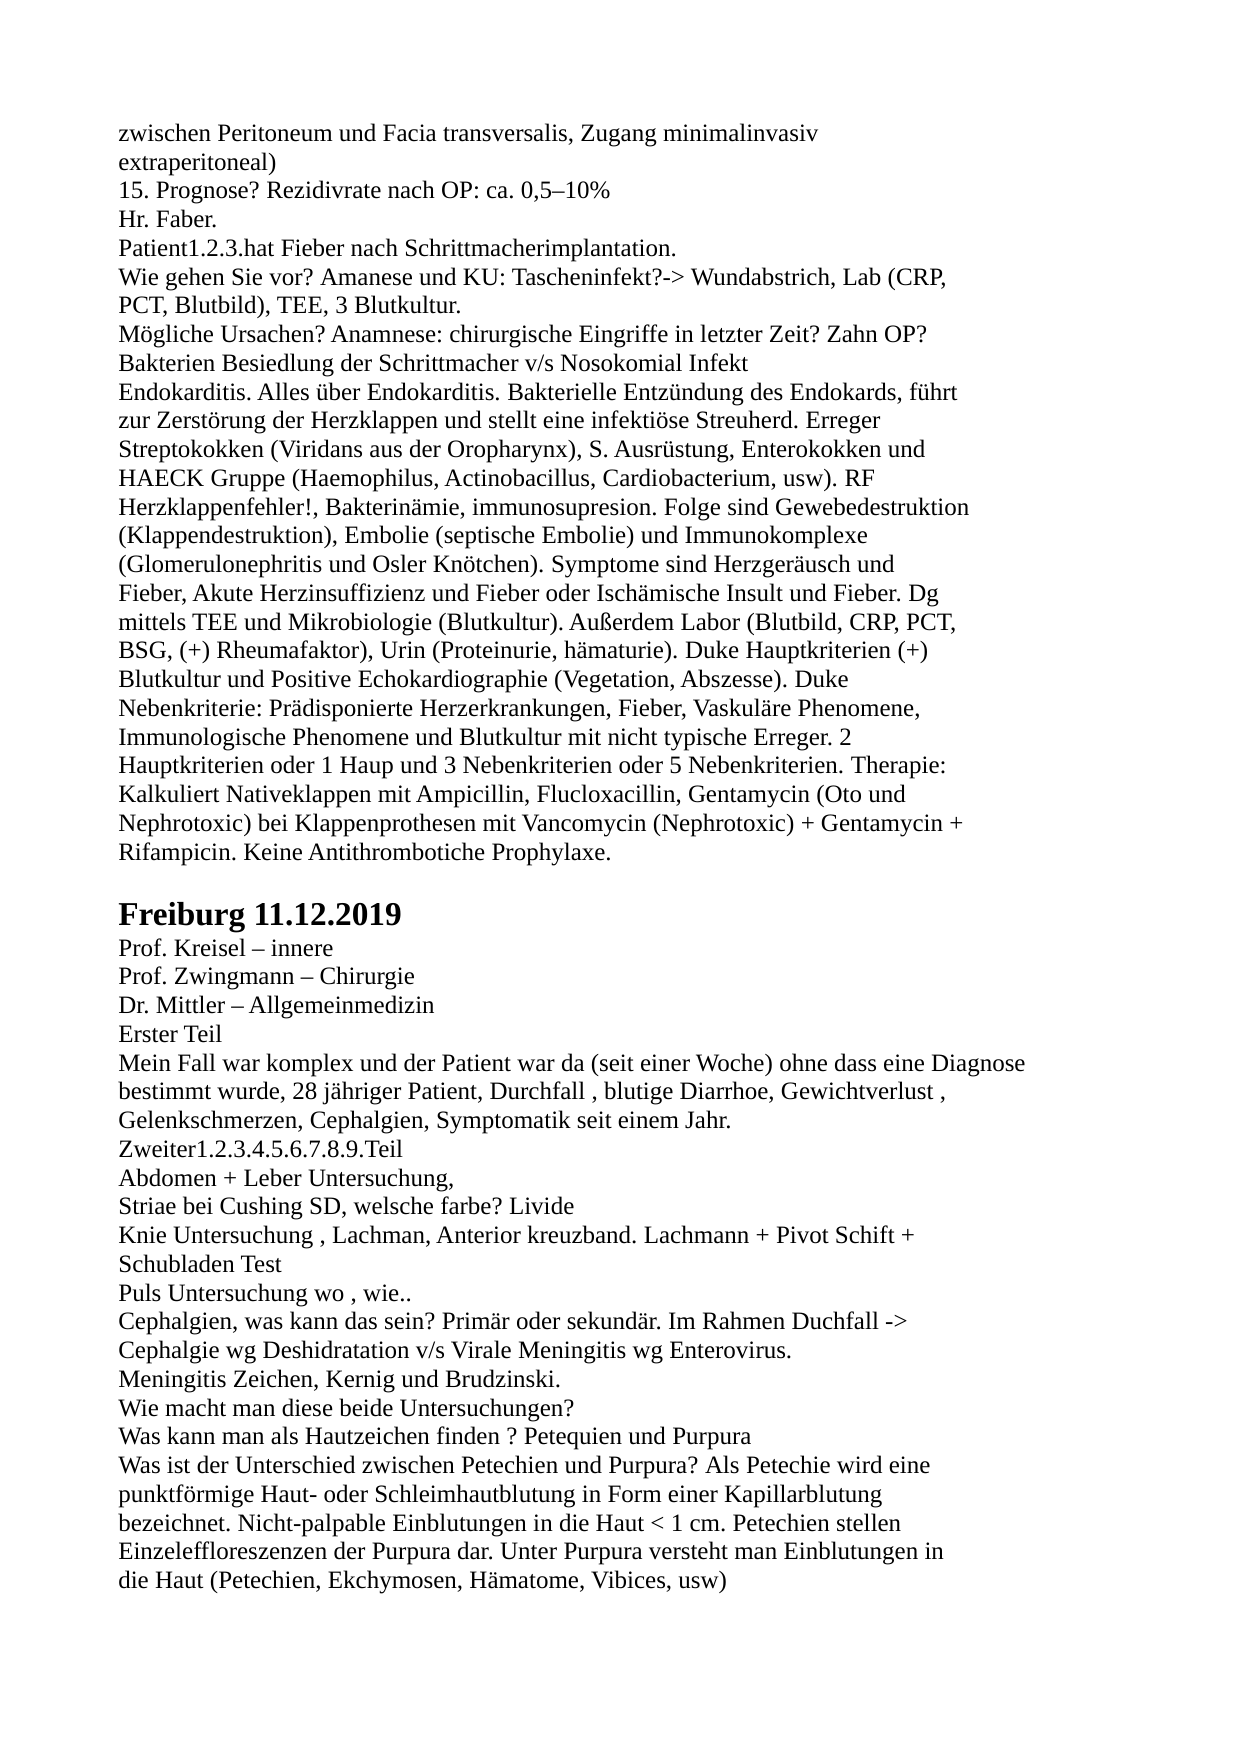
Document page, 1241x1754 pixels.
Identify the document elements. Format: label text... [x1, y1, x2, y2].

text PCT, Blutbild), TEE, 3 Blutkultur. [118, 291, 1122, 319]
text 15. Prognose? ​Rezidivrate nach OP: ca. 0,5–10% [118, 176, 1122, 204]
text Immunologische Phenomene und Blutkultur mit nicht typische Erreger. 2 [118, 722, 1122, 751]
text Knie Untersuchung , Lachman, Anterior kreuzband. ​Lachmann + Pivot Schift + [118, 1220, 1122, 1249]
text Mein Fall war komplex und der Patient war da (seit einer Woche) ohne dass eine Diagnose [118, 1048, 1122, 1076]
text Cephalgie wg Deshidratation v/s Virale Meningitis wg Enterovirus. [118, 1335, 1122, 1364]
text zur Zerstörung der Herzklappen und stellt eine infektiöse Streuherd. ​Erreger [118, 406, 1122, 434]
text punktförmige Haut- oder Schleimhautblutung in Form einer Kapillarblutung [118, 1479, 1122, 1508]
text Dr. Mittler – Allgemeinmedizin [118, 990, 1122, 1019]
text BSG, (+) Rheumafaktor), Urin (Proteinurie, hämaturie). ​Duke Hauptkriterien ​(+) [118, 636, 1122, 664]
text Rifampicin. Keine Antithrombotiche Prophylaxe. [118, 837, 1122, 866]
text Zweiter1.2.3.4.5.6.7.8.9.Teil [118, 1134, 1122, 1163]
text Endokarditis. Alles über Endokarditis.​ Bakterielle Entzündung des Endokards, führt [118, 377, 1122, 406]
text HAECK Gruppe (Haemophilus, Actinobacillus, Cardiobacterium, usw). ​RF [118, 463, 1122, 492]
text Puls Untersuchung wo , wie.. [118, 1278, 1122, 1306]
text extraperitoneal) [118, 147, 1122, 176]
text Cephalgien, was kann das sein? ​Primär oder sekundär. Im Rahmen Duchfall -> [118, 1306, 1122, 1335]
text Blutkultur und Positive Echokardiographie (Vegetation, Abszesse). ​Duke [118, 664, 1122, 693]
text Wie gehen Sie vor? ​Amanese und KU: Tascheninfekt?-> Wundabstrich, Lab (CRP, [118, 262, 1122, 291]
text Freiburg 11.12.2019 [118, 894, 1122, 933]
text Erster Teil [118, 1019, 1122, 1048]
text Abdomen + Leber Untersuchung, [118, 1163, 1122, 1191]
text Hr. Faber. [118, 204, 1122, 233]
text bestimmt wurde, 28 jähriger Patient, Durchfall , blutige Diarrhoe, Gewichtverlust , [118, 1076, 1122, 1105]
text Herzklappenfehler!, Bakterinämie, immunosupresion. ​Folge​ sind Gewebedestruktion [118, 492, 1122, 521]
text Fieber, Akute Herzinsuffizienz und Fieber oder Ischämische Insult und Fieber. ​Dg [118, 578, 1122, 607]
text mittels TEE und Mikrobiologie (Blutkultur). Außerdem Labor (Blutbild, CRP, PCT, [118, 607, 1122, 636]
text Prof. Zwingmann – Chirurgie [118, 961, 1122, 990]
text Wie macht man diese beide Untersuchungen? [118, 1393, 1122, 1421]
text Kalkuliert Nativeklappen mit Ampicillin, Flucloxacillin, Gentamycin (Oto und [118, 779, 1122, 808]
text Streptokokken (Viridans aus der Oropharynx), S. Ausrüstung, Enterokokken und [118, 434, 1122, 463]
text (Glomerulonephritis und Osler Knötchen). ​Symptome​ sind Herzgeräusch und [118, 549, 1122, 578]
text zwischen Peritoneum und Facia transversalis, Zugang minimalinvasiv [118, 118, 1122, 147]
text Meningitis Zeichen, Kernig und Brudzinski. [118, 1364, 1122, 1393]
text die Haut (Petechien, Ekchymosen, Hämatome, Vibices, usw) [118, 1565, 1122, 1594]
text Was ist der Unterschied zwischen Petechien und Purpura? ​Als ​Petechie​ wird eine [118, 1450, 1122, 1479]
text Nephrotoxic) bei Klappenprothesen mit Vancomycin (Nephrotoxic) + Gentamycin + [118, 808, 1122, 837]
text Striae bei Cushing SD, welsche farbe? ​Livide [118, 1191, 1122, 1220]
text (Klappendestruktion), Embolie (septische Embolie) und Immunokomplexe [118, 521, 1122, 549]
text Nebenkriterie​: Prädisponierte Herzerkrankungen, Fieber, Vaskuläre Phenomene, [118, 693, 1122, 722]
text Bakterien Besiedlung der Schrittmacher v/s Nosokomial Infekt [118, 348, 1122, 377]
text Gelenkschmerzen, Cephalgien, Symptomatik seit einem Jahr. [118, 1105, 1122, 1134]
text Einzeleffloreszenzen der Purpura dar. Unter ​Purpura​ versteht man Einblutungen in [118, 1536, 1122, 1565]
text Patient1.2.3.hat Fieber nach Schrittmacherimplantation. [118, 233, 1122, 262]
text Was kann man als Hautzeichen finden ? ​Petequien und Purpura [118, 1421, 1122, 1450]
text bezeichnet. Nicht-palpable Einblutungen in die Haut < 1 cm. Petechien stellen [118, 1508, 1122, 1536]
text Prof. Kreisel – innere [118, 933, 1122, 961]
text Mögliche Ursachen? Anamnese: chirurgische Eingriffe in letzter Zeit? Zahn OP? [118, 319, 1122, 348]
text Schubladen Test [118, 1249, 1122, 1278]
text Hauptkriterien oder 1 Haup und 3 Nebenkriterien oder 5 Nebenkriterien. ​Therapie​: [118, 751, 1122, 779]
